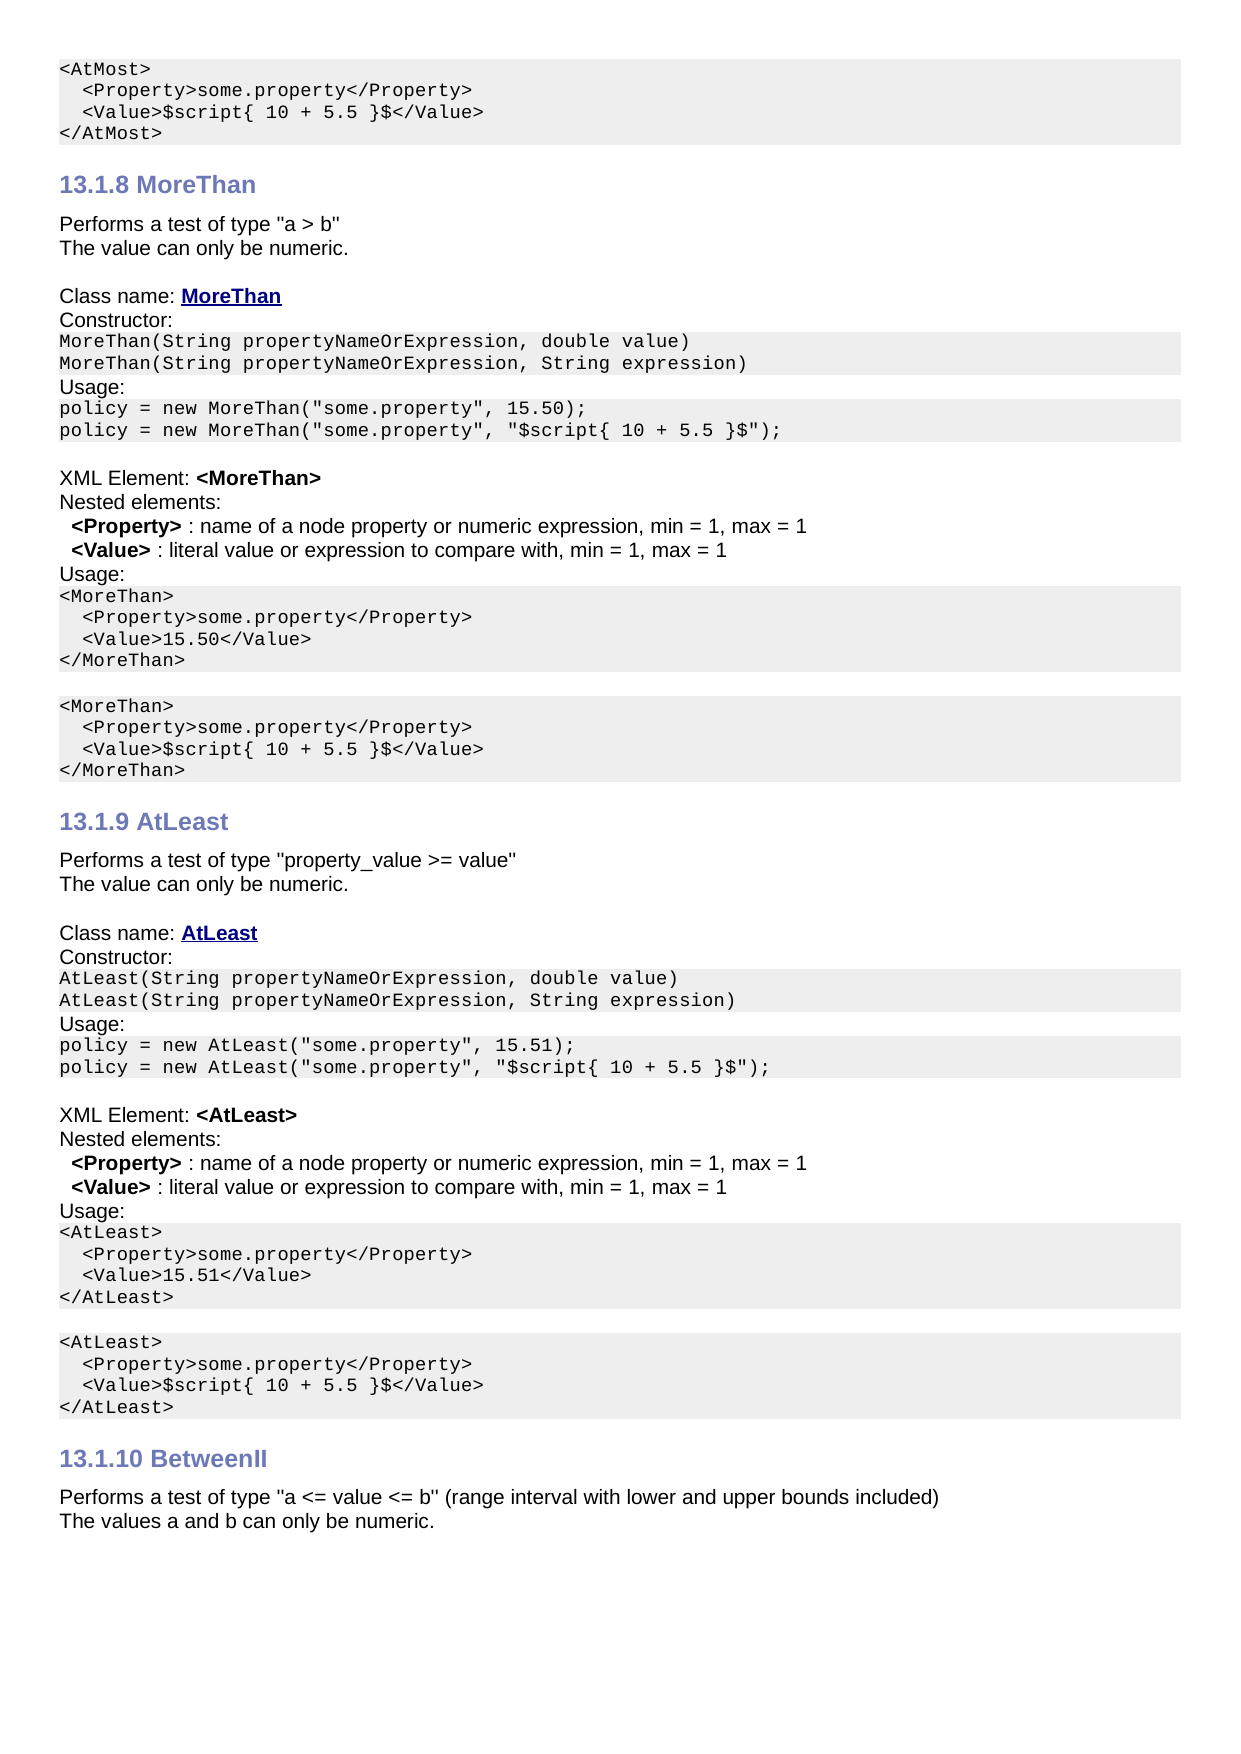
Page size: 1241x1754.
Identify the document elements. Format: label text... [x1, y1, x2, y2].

text </MoreThan> [59, 650, 1181, 672]
text <Value>$script{ 10 + 5.5 }$</Value> [59, 1376, 1181, 1397]
text AtLeast(String propertyNameOrExpression, String expression) [59, 990, 1181, 1012]
subtitle AtLeast [59, 807, 1181, 836]
text The values a and b can only be numeric. [59, 1509, 1181, 1533]
text The value can only be numeric. [59, 236, 1181, 259]
text Constructor: [59, 308, 1181, 332]
text <Property>some.property</Property> [59, 717, 1181, 739]
text <Property>some.property</Property> [59, 81, 1181, 102]
text <Property>some.property</Property> [59, 607, 1181, 629]
text <Value> : literal value or expression to compare with, min = 1, max = 1 [59, 538, 1181, 562]
text Usage: [59, 1199, 1181, 1223]
text policy = new AtLeast("some.property", 15.51); [59, 1036, 1181, 1057]
text <Value> : literal value or expression to compare with, min = 1, max = 1 [59, 1175, 1181, 1199]
text Constructor: [59, 944, 1181, 969]
text Nested elements: [59, 1127, 1181, 1151]
text Performs a test of type ''a <= value <= b'' (range interval with lower and upper bounds included) [59, 1485, 1181, 1509]
text <AtLeast> [59, 1333, 1181, 1354]
text <Value>$script{ 10 + 5.5 }$</Value> [59, 102, 1181, 123]
text <AtMost> [59, 59, 1181, 81]
text The value can only be numeric. [59, 872, 1181, 896]
text </AtLeast> [59, 1397, 1181, 1419]
text Performs a test of type ''property_value >= value'' [59, 848, 1181, 872]
text </AtLeast> [59, 1287, 1181, 1309]
text Usage: [59, 375, 1181, 399]
text <MoreThan> [59, 696, 1181, 717]
text policy = new AtLeast("some.property", "$script{ 10 + 5.5 }$"); [59, 1057, 1181, 1078]
text policy = new MoreThan("some.property", "$script{ 10 + 5.5 }$"); [59, 420, 1181, 442]
text policy = new MoreThan("some.property", 15.50); [59, 399, 1181, 420]
subtitle MoreThan [59, 170, 1181, 199]
text <Value>15.50</Value> [59, 629, 1181, 650]
text MoreThan(String propertyNameOrExpression, double value) [59, 332, 1181, 353]
text <Property>some.property</Property> [59, 1354, 1181, 1376]
text <Property> : name of a node property or numeric expression, min = 1, max = 1 [59, 1151, 1181, 1175]
text <AtLeast> [59, 1223, 1181, 1244]
text <Property>some.property</Property> [59, 1244, 1181, 1266]
text Class name: AtLeast [59, 921, 1181, 944]
text Nested elements: [59, 490, 1181, 514]
text MoreThan(String propertyNameOrExpression, String expression) [59, 353, 1181, 375]
text XML Element: <AtLeast> [59, 1103, 1181, 1127]
text <MoreThan> [59, 586, 1181, 607]
text <Value>15.51</Value> [59, 1266, 1181, 1287]
text <Value>$script{ 10 + 5.5 }$</Value> [59, 739, 1181, 760]
text Usage: [59, 1012, 1181, 1036]
text Performs a test of type ''a > b'' [59, 211, 1181, 236]
text </MoreThan> [59, 760, 1181, 782]
text XML Element: <MoreThan> [59, 466, 1181, 490]
text Class name: MoreThan [59, 284, 1181, 308]
text AtLeast(String propertyNameOrExpression, double value) [59, 969, 1181, 990]
text </AtMost> [59, 123, 1181, 145]
text Usage: [59, 562, 1181, 586]
text <Property> : name of a node property or numeric expression, min = 1, max = 1 [59, 514, 1181, 538]
subtitle BetweenII [59, 1444, 1181, 1473]
